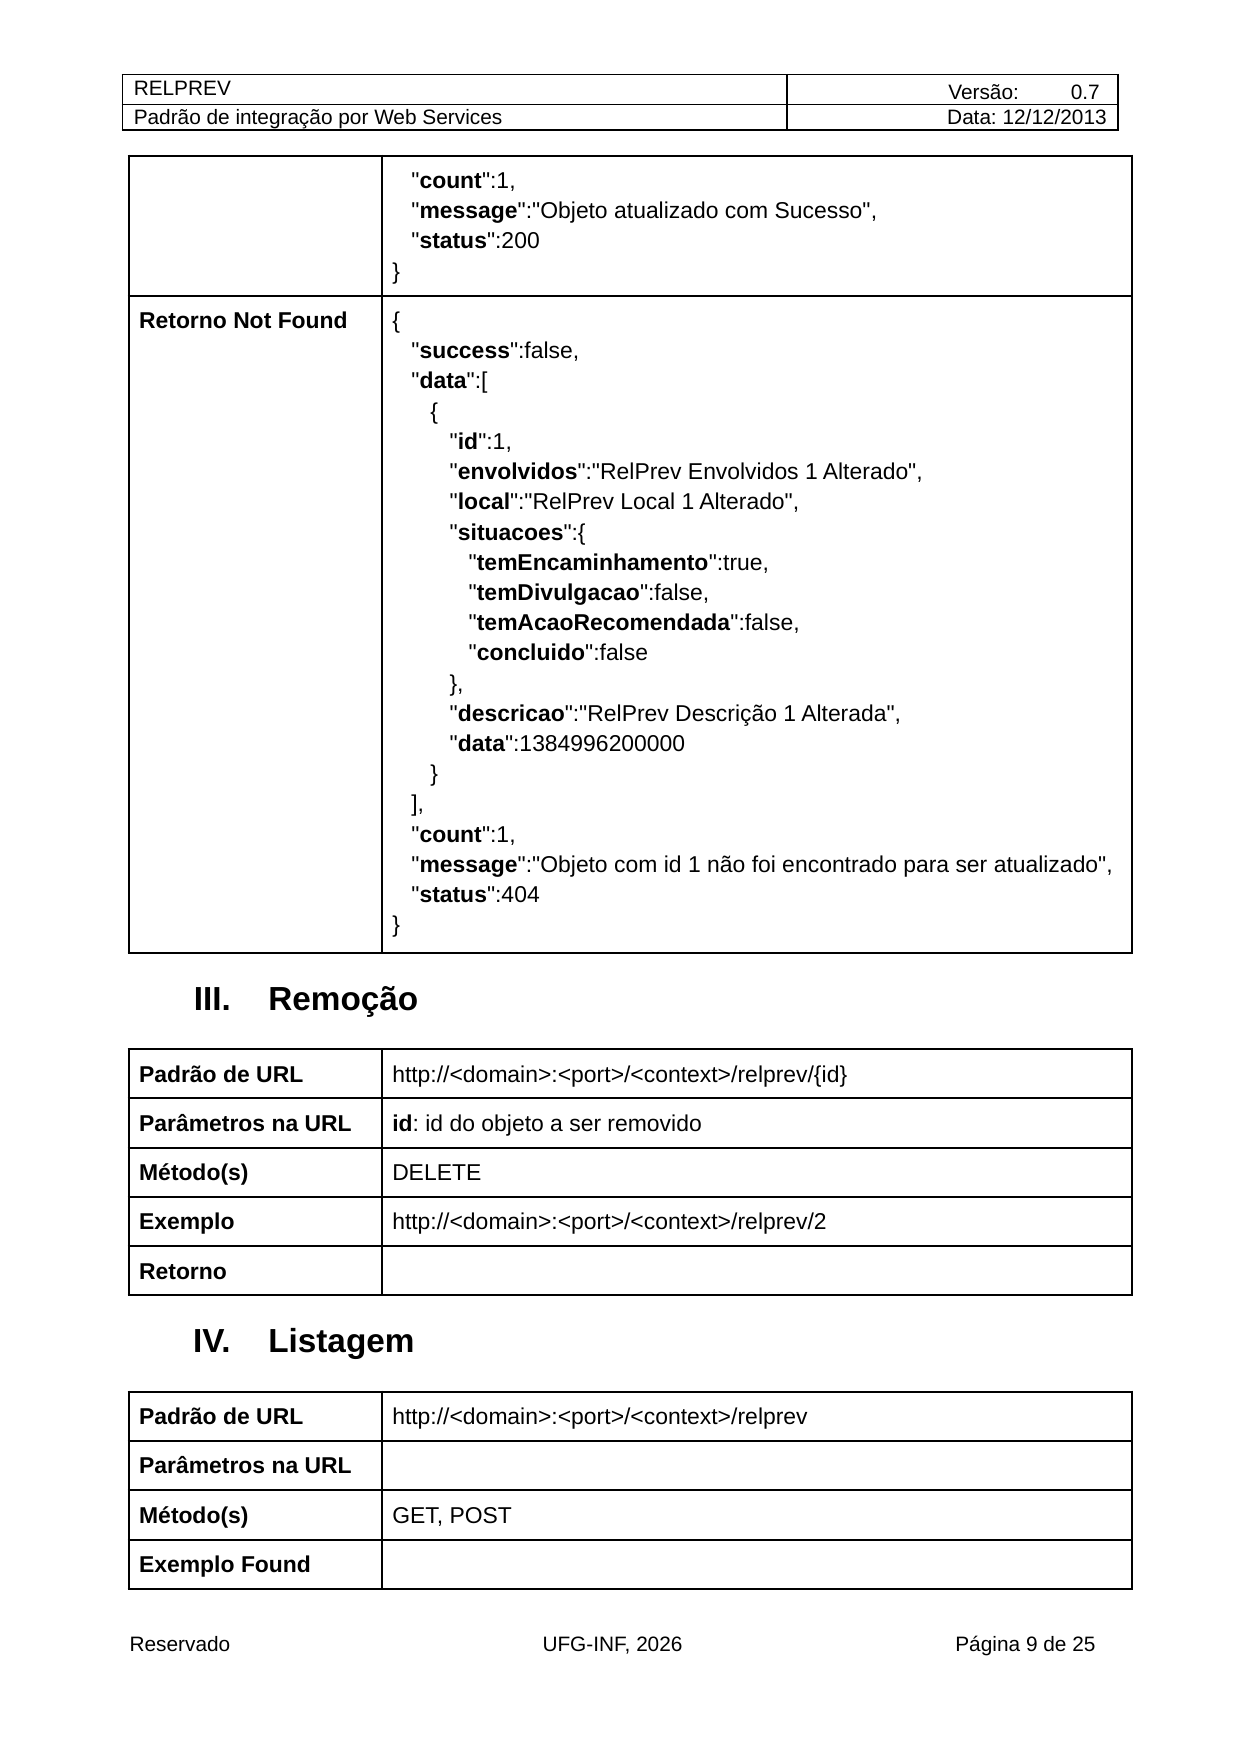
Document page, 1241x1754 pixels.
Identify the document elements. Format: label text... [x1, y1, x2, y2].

table_cell http://<domain>:<port>/<context>/relprev/2 [383, 1198, 1131, 1245]
table_cell GET, POST [383, 1491, 1131, 1538]
table_cell "count":1, "message":"Objeto atualizado com Sucesso", "status":200 } [383, 157, 1131, 294]
subtitle Listagem [231, 1321, 1122, 1360]
table_cell Retorno Not Found [130, 297, 381, 952]
table_header Padrão de URL [130, 1393, 381, 1440]
table_cell Parâmetros na URL [130, 1442, 381, 1489]
table_header http://<domain>:<port>/<context>/relprev/{id} [383, 1050, 1131, 1097]
table_cell Método(s) [130, 1149, 381, 1196]
subtitle Remoção [231, 979, 1122, 1017]
table_cell Exemplo [130, 1198, 381, 1245]
table_cell Parâmetros na URL [130, 1099, 381, 1147]
table_header Padrão de URL [130, 1050, 381, 1097]
table_cell Exemplo Found [130, 1541, 381, 1588]
table_cell DELETE [383, 1149, 1131, 1196]
table_cell [130, 157, 381, 294]
table_cell [383, 1442, 1131, 1489]
table_cell [383, 1247, 1131, 1294]
table_cell Retorno [130, 1247, 381, 1294]
table_cell id: id do objeto a ser removido [383, 1099, 1131, 1147]
table_header http://<domain>:<port>/<context>/relprev [383, 1393, 1131, 1440]
table_cell { "success":false, "data":[ { "id":1, "envolvidos":"RelPrev Envolvidos 1 Alterado", "local":"RelPrev Local 1 Alterado", "situacoes":{ "temEncaminhamento":true, "temDivulgacao":false, "temAcaoRecomendada":false, "concluido":false }, "descricao":"RelPrev Descrição 1 Alterada", "data":1384996200000 } ], "count":1, "message":"Objeto com id 1 não foi encontrado para ser atualizado", "status":404 } [383, 297, 1131, 952]
table_cell [383, 1541, 1131, 1588]
table_cell Método(s) [130, 1491, 381, 1538]
